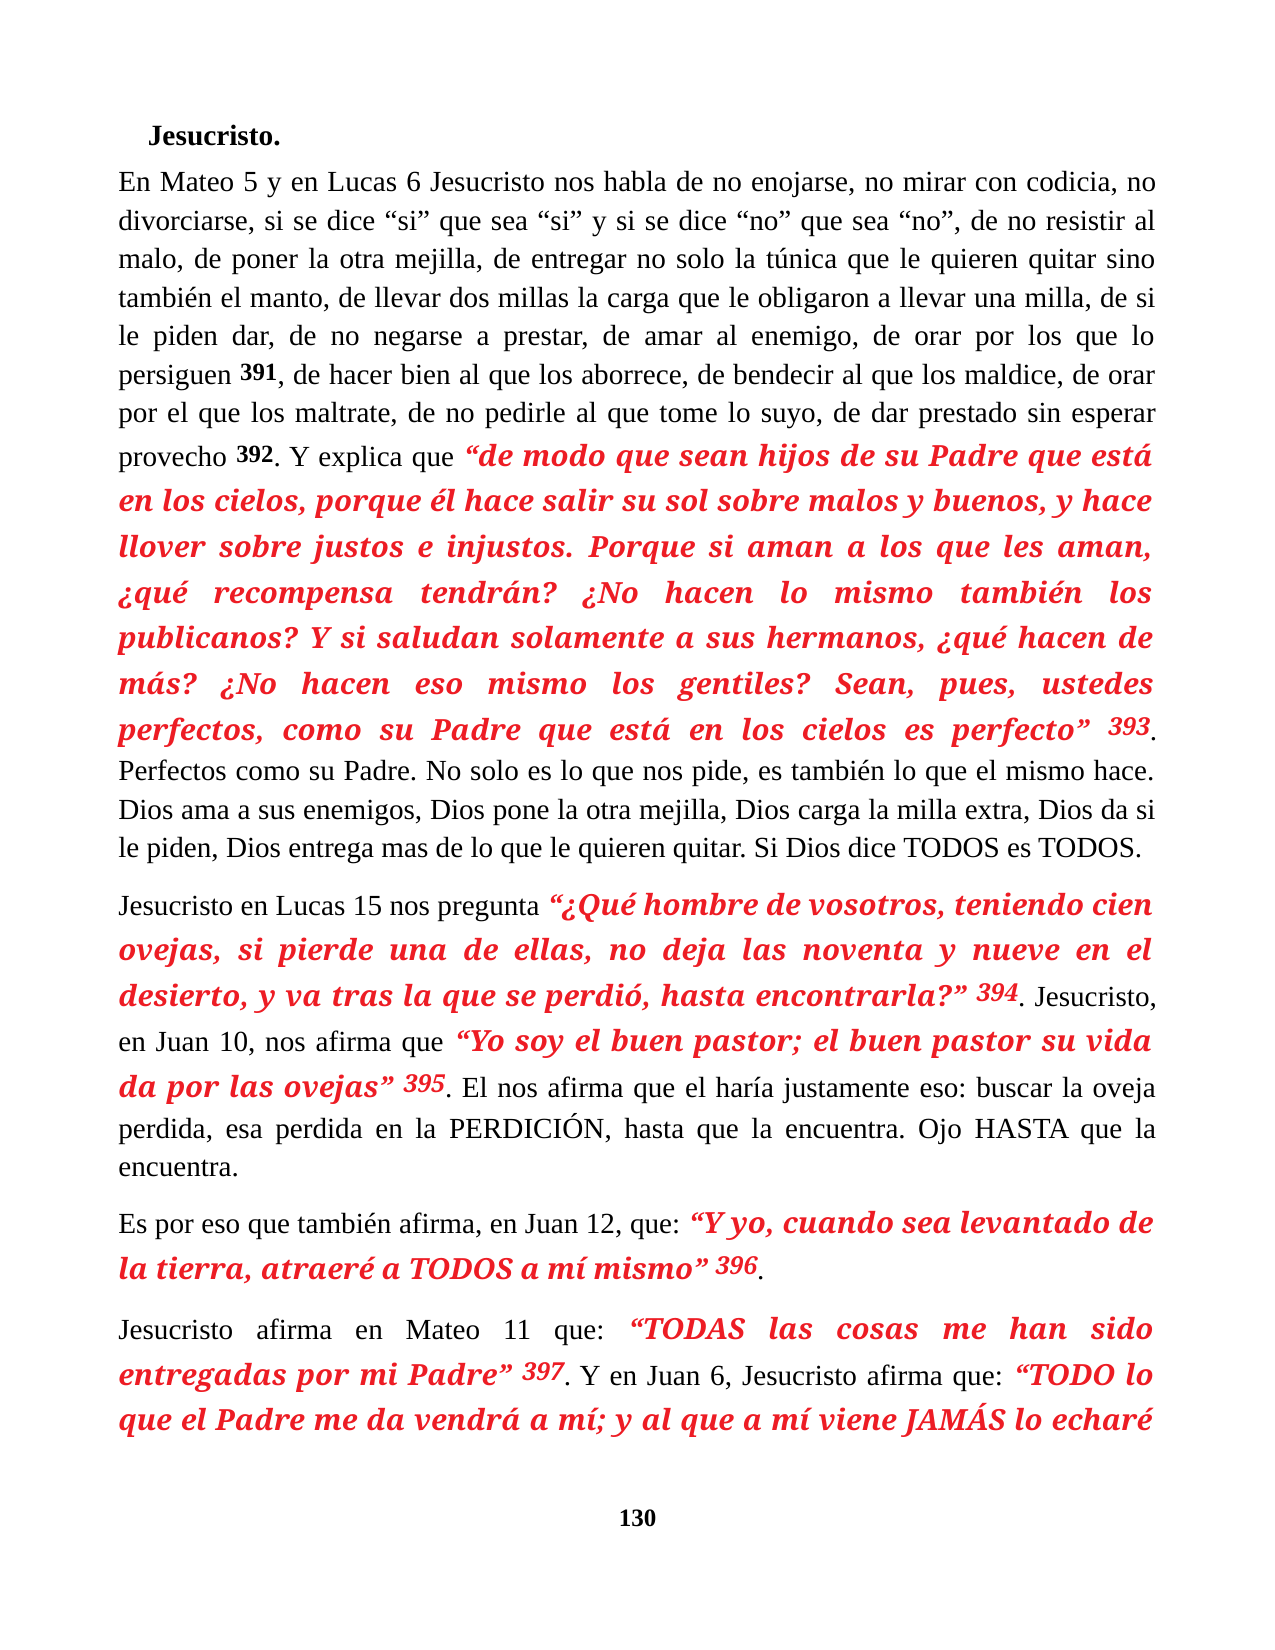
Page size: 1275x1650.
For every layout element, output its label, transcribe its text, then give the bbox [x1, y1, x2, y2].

text Es por eso que también afirma, en Juan 12, que: “Y yo, cuando sea levantado de la tierra, atraeré a TODOS a mí mismo” . [118, 1203, 1157, 1288]
subtitle Jesucristo. [148, 118, 1157, 152]
text Jesucristo en Lucas 15 nos pregunta “¿Qué hombre de vosotros, teniendo cien ovejas, si pierde una de ellas, no deja las noventa y nueve en el desierto, y va tras la que se perdió, hasta encontrarla?” . Jesucristo, en Juan 10, nos afirma que “Yo soy el buen pastor; el buen pastor su vida da por las ovejas” . El nos afirma que el haría justamente eso: buscar la oveja perdida, esa perdida en la PERDICIÓN, hasta que la encuentra. Ojo HASTA que la encuentra. [118, 884, 1157, 1183]
text Jesucristo afirma en Mateo 11 que: “TODAS las cosas me han sido entregadas por mi Padre” . Y en Juan 6, Jesucristo afirma que: “TODO lo que el Padre me da vendrá a mí; y al que a mí viene JAMÁS lo echaré [118, 1308, 1157, 1439]
text En Mateo 5 y en Lucas 6 Jesucristo nos habla de no enojarse, no mirar con codicia, no divorciarse, si se dice “si” que sea “si” y si se dice “no” que sea “no”, de no resistir al malo, de poner la otra mejilla, de entregar no solo la túnica que le quieren quitar sino también el manto, de llevar dos millas la carga que le obligaron a llevar una milla, de si le piden dar, de no negarse a prestar, de amar al enemigo, de orar por los que lo persiguen , de hacer bien al que los aborrece, de bendecir al que los maldice, de orar por el que los maltrate, de no pedirle al que tome lo suyo, de dar prestado sin esperar provecho . Y explica que “de modo que sean hijos de su Padre que está en los cielos, porque él hace salir su sol sobre malos y buenos, y hace llover sobre justos e injustos. Porque si aman a los que les aman, ¿qué recompensa tendrán? ¿No hacen lo mismo también los publicanos? Y si saludan solamente a sus hermanos, ¿qué hacen de más? ¿No hacen eso mismo los gentiles? Sean, pues, ustedes perfectos, como su Padre que está en los cielos es perfecto” . Perfectos como su Padre. No solo es lo que nos pide, es también lo que el mismo hace. Dios ama a sus enemigos, Dios pone la otra mejilla, Dios carga la milla extra, Dios da si le piden, Dios entrega mas de lo que le quieren quitar. Si Dios dice TODOS es TODOS. [118, 164, 1157, 864]
